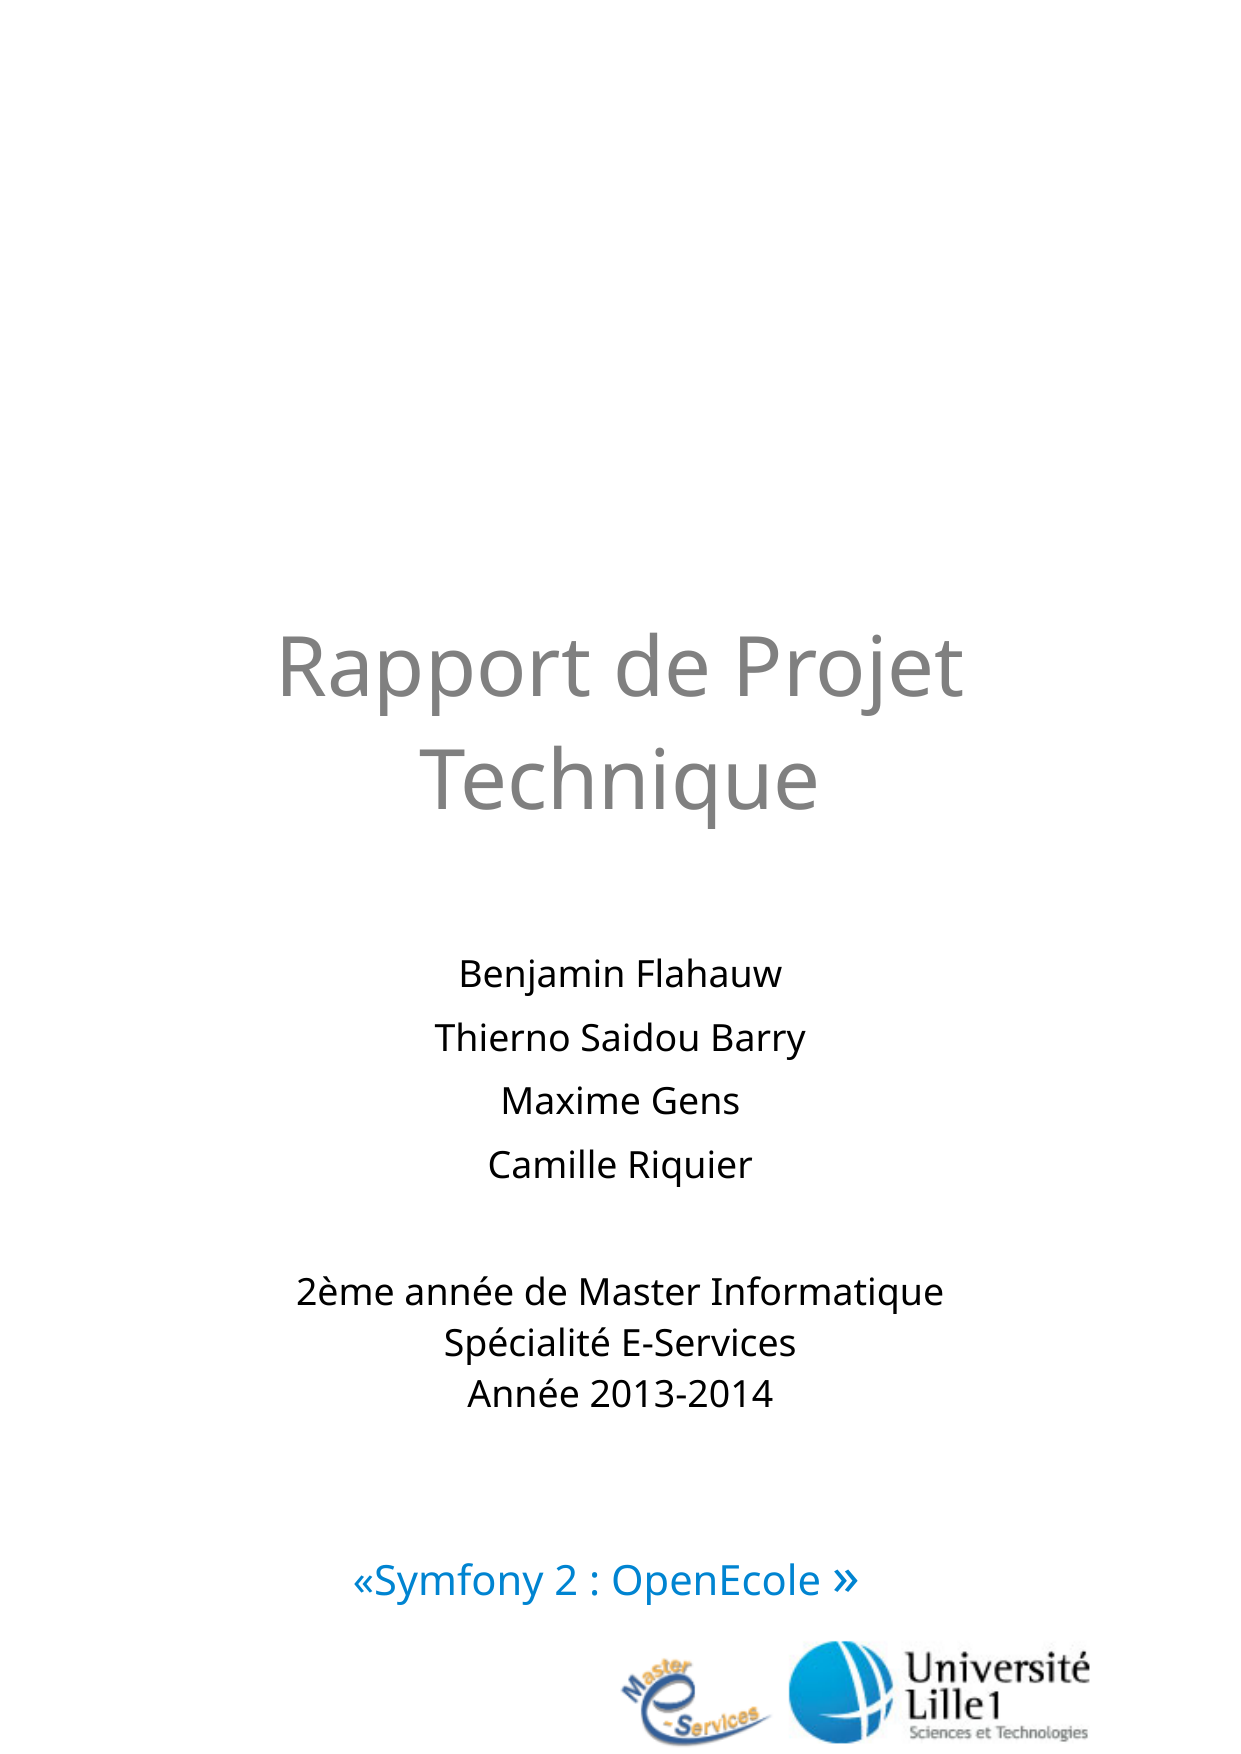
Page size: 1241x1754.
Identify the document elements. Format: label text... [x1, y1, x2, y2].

text Benjamin Flahauw [118, 947, 1122, 998]
text «Symfony 2 : OpenEcole » [118, 1537, 1122, 1611]
text Thierno Saidou Barry [118, 1011, 1122, 1062]
text Camille Riquier [118, 1138, 1122, 1189]
picture [613, 1633, 1116, 1754]
text Maxime Gens [118, 1074, 1122, 1126]
text Année 2013-2014 [118, 1367, 1122, 1418]
text 2ème année de Master Informatique [118, 1265, 1122, 1316]
text Rapport de Projet Technique [118, 607, 1122, 834]
text Spécialité E-Services [118, 1316, 1122, 1367]
